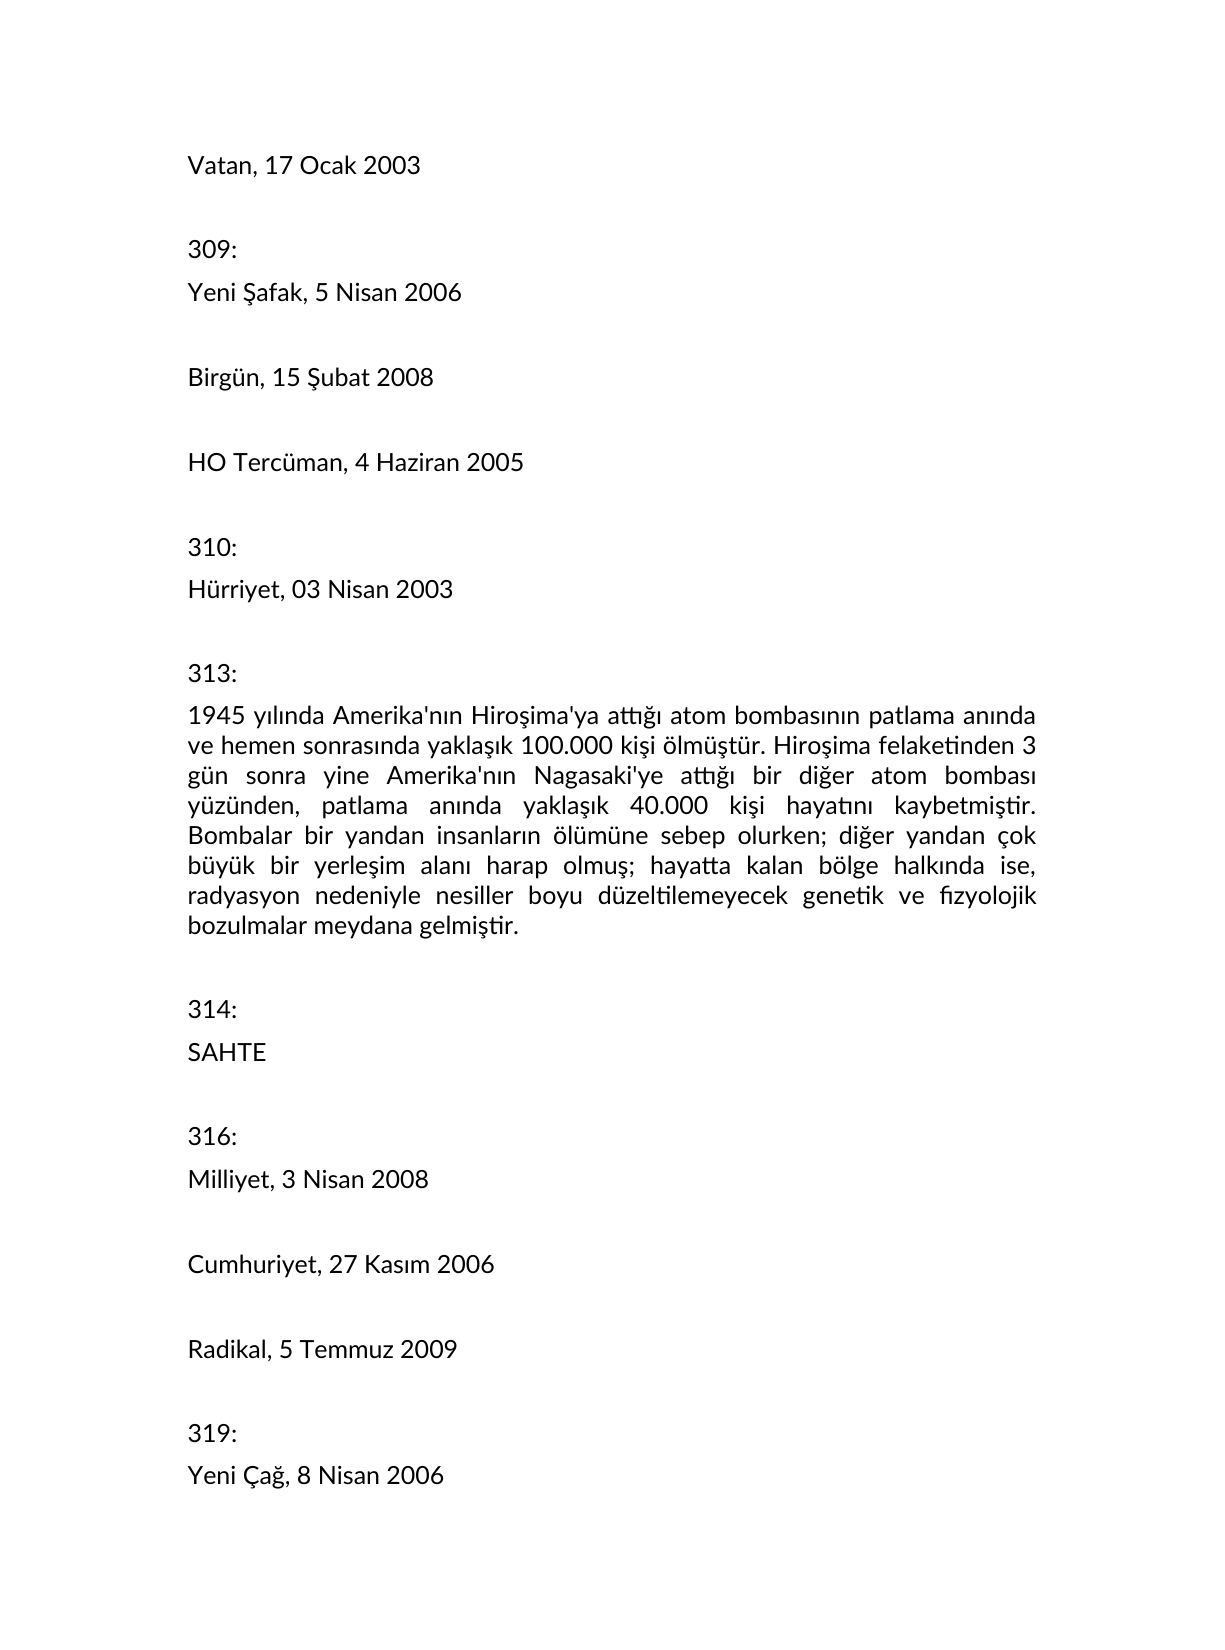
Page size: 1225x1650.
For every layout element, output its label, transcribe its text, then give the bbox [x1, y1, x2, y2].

text Radikal, 5 Temmuz 2009 [187, 1333, 1037, 1363]
text 319: [187, 1417, 1037, 1447]
text HO Tercüman, 4 Haziran 2005 [187, 446, 1037, 476]
text 310: [187, 531, 1037, 561]
text Milliyet, 3 Nisan 2008 [187, 1163, 1037, 1193]
text Yeni Çağ, 8 Nisan 2006 [187, 1460, 1037, 1490]
text 316: [187, 1121, 1037, 1151]
text Birgün, 15 Şubat 2008 [187, 361, 1037, 391]
text Vatan, 17 Ocak 2003 [187, 150, 1037, 180]
text 1945 yılında Amerika'nın Hiroşima'ya attığı atom bombasının patlama anında ve hemen sonrasında yaklaşık 100.000 kişi ölmüştür. Hiroşima felaketinden 3 gün sonra yine Amerika'nın Nagasaki'ye attığı bir diğer atom bombası yüzünden, patlama anında yaklaşık 40.000 kişi hayatını kaybetmiştir. Bombalar bir yandan insanların ölümüne sebep olurken; diğer yandan çok büyük bir yerleşim alanı harap olmuş; hayatta kalan bölge halkında ise, radyasyon nedeniyle nesiller boyu düzeltilemeyecek genetik ve fizyolojik bozulmalar meydana gelmiştir. [187, 700, 1037, 940]
text SAHTE [187, 1036, 1037, 1066]
text Hürriyet, 03 Nisan 2003 [187, 574, 1037, 604]
text Yeni Şafak, 5 Nisan 2006 [187, 276, 1037, 306]
text 309: [187, 234, 1037, 264]
text 313: [187, 657, 1037, 687]
text 314: [187, 994, 1037, 1024]
text Cumhuriyet, 27 Kasım 2006 [187, 1248, 1037, 1278]
